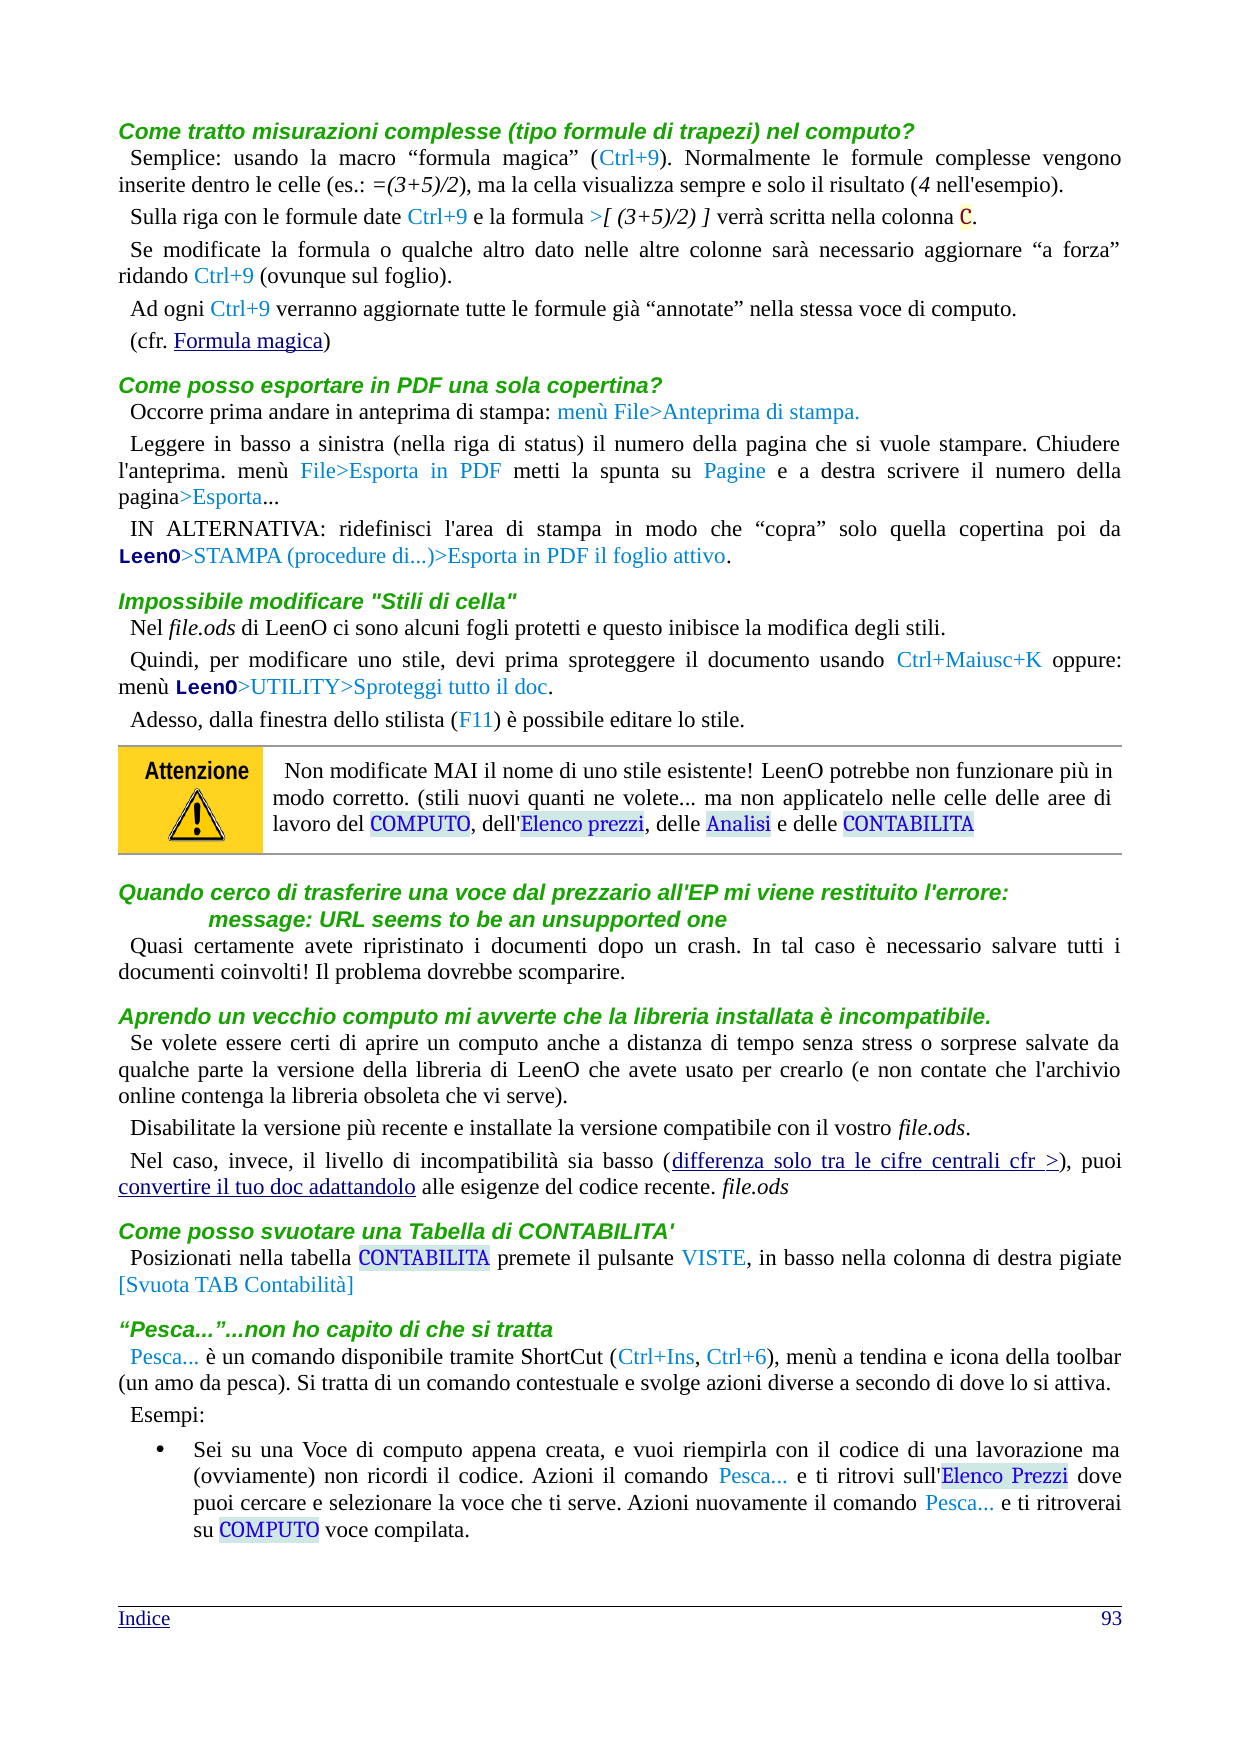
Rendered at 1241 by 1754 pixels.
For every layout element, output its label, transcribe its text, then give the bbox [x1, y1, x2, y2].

text Nel file.ods di LeenO ci sono alcuni fogli protetti e questo inibisce la modifica degli stili. [118, 614, 1122, 641]
table_header Attenzione [118, 747, 263, 853]
text Occorre prima andare in anteprima di stampa: menù File>Anteprima di stampa. [118, 398, 1122, 424]
subtitle “Pesca...”...non ho capito di che si tratta [118, 1317, 1122, 1343]
text Quasi certamente avete ripristinato i documenti dopo un crash. In tal caso è necessario salvare tutti i documenti coinvolti! Il problema dovrebbe scomparire. [118, 932, 1122, 984]
text Ad ogni Ctrl+9 verranno aggiornate tutte le formule già “annotate” nella stessa voce di computo. [118, 294, 1122, 321]
text Posizionati nella tabella CONTABILITA premete il pulsante VISTE, in basso nella colonna di destra pigiate [Svuota TAB Contabilità] [118, 1244, 1122, 1298]
subtitle Come tratto misurazioni complesse (tipo formule di trapezi) nel computo? [118, 118, 1122, 144]
text Se modificate la formula o qualche altro dato nelle altre colonne sarà necessario aggiornare “a forza” ridando Ctrl+9 (ovunque sul foglio). [118, 236, 1122, 289]
table_header Non modificate MAI il nome di uno stile esistente! LeenO potrebbe non funzionare più in modo corretto. (stili nuovi quanti ne volete... ma non applicatelo nelle celle delle aree di lavoro del COMPUTO, dell'Elenco prezzi, delle Analisi e delle CONTABILITA [264, 747, 1122, 853]
text Semplice: usando la macro “formula magica” (Ctrl+9). Normalmente le formule complesse vengono inserite dentro le celle (es.: =(3+5)/2), ma la cella visualizza sempre e solo il risultato (4 nell'esempio). [118, 144, 1122, 197]
text IN ALTERNATIVA: ridefinisci l'area di stampa in modo che “copra” solo quella copertina poi da LeenO>STAMPA (procedure di...)>Esporta in PDF il foglio attivo. [118, 515, 1122, 569]
subtitle Come posso esportare in PDF una sola copertina? [118, 372, 1122, 398]
text Leggere in basso a sinistra (nella riga di status) il numero della pagina che si vuole stampare. Chiudere l'anteprima. menù File>Esporta in PDF metti la spunta su Pagine e a destra scrivere il numero della pagina>Esporta... [118, 430, 1122, 509]
text Quindi, per modificare uno stile, devi prima sproteggere il documento usando Ctrl+Maiusc+K oppure: menù LeenO>UTILITY>Sproteggi tutto il doc. [118, 647, 1122, 701]
picture [164, 784, 229, 845]
subtitle Come posso svuotare una Tabella di CONTABILITA' [118, 1218, 1122, 1244]
list Sei su una Voce di computo appena creata, e vuoi riempirla con il codice di una lavorazione ma (ovviamente) non ricordi il codice. Azioni il comando Pesca... e ti ritrovi sull'Elenco Prezzi dove puoi cercare e selezionare la voce che ti serve. Azioni nuovamente il comando Pesca... e ti ritroverai su COMPUTO voce compilata. [156, 1434, 1122, 1543]
subtitle Impossibile modificare "Stili di cella" [118, 588, 1122, 614]
subtitle Quando cerco di trasferire una voce dal prezzario all'EP mi viene restituito l'errore: message: URL seems to be an unsupported one [118, 879, 1122, 932]
text Disabilitate la versione più recente e installate la versione compatibile con il vostro file.ods. [118, 1114, 1122, 1141]
text (cfr. Formula magica) [118, 327, 1122, 353]
text Pesca... è un comando disponibile tramite ShortCut (Ctrl+Ins, Ctrl+6), menù a tendina e icona della toolbar (un amo da pesca). Si tratta di un comando contestuale e svolge azioni diverse a secondo di dove lo si attiva. [118, 1343, 1122, 1395]
text Adesso, dalla finestra dello stilista (F11) è possibile editare lo stile. [118, 706, 1122, 733]
subtitle Aprendo un vecchio computo mi avverte che la libreria installata è incompatibile. [118, 1003, 1122, 1029]
text Esempi: [118, 1401, 1122, 1428]
text Sulla riga con le formule date Ctrl+9 e la formula >[ (3+5)/2) ] verrà scritta nella colonna C. [118, 203, 1122, 230]
text Nel caso, invece, il livello di incompatibilità sia basso (differenza solo tra le cifre centrali cfr >), puoi convertire il tuo doc adattandolo alle esigenze del codice recente. file.ods [118, 1147, 1122, 1199]
text Se volete essere certi di aprire un computo anche a distanza di tempo senza stress o sorprese salvate da qualche parte la versione della libreria di LeenO che avete usato per crearlo (e non contate che l'archivio online contenga la libreria obsoleta che vi serve). [118, 1029, 1122, 1108]
